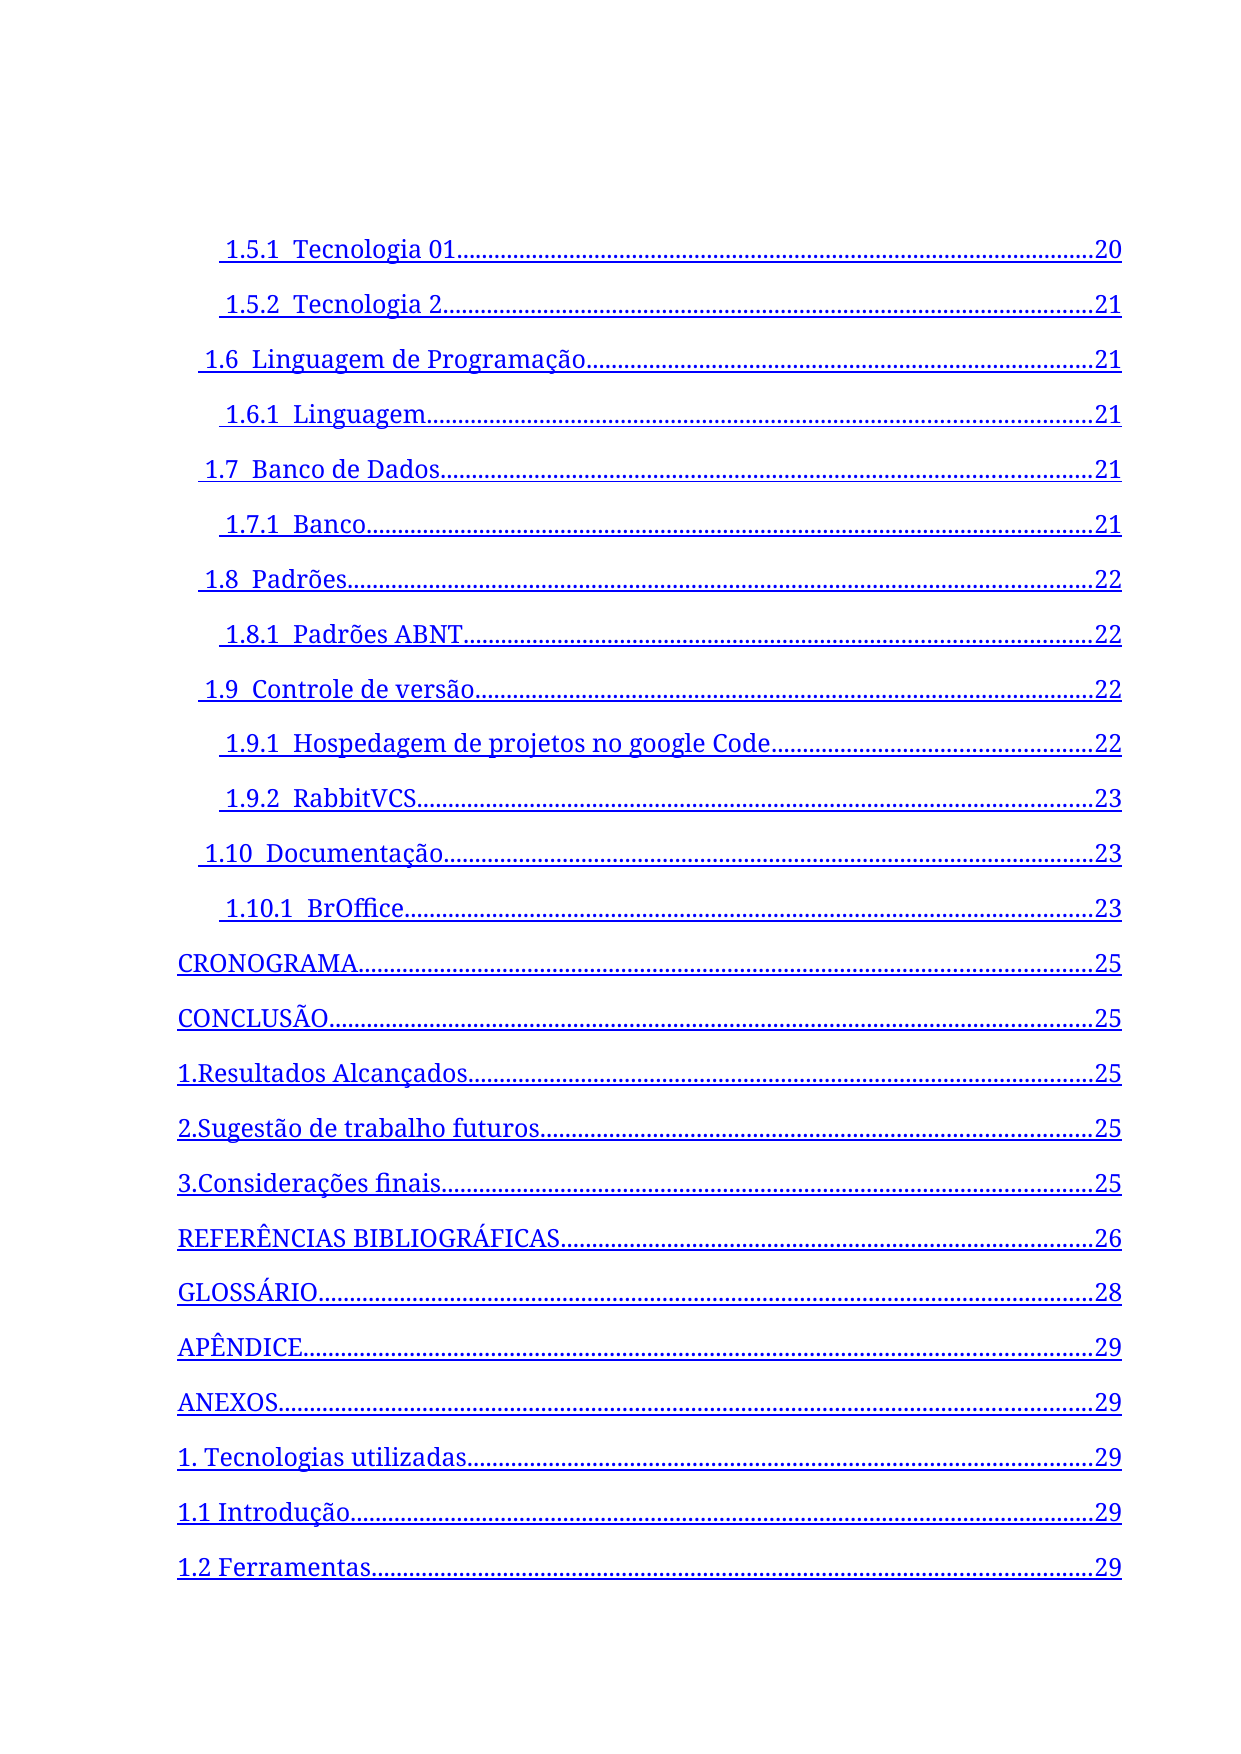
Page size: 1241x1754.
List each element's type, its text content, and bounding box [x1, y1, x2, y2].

text 1.5.1 Tecnologia 01... 20 [219, 232, 1122, 261]
text GLOSSÁRIO 28 [177, 1275, 1122, 1304]
text [198, 482, 1122, 486]
text 1.7 Banco de Dados 21 [198, 452, 1122, 481]
text 1.9 Controle de versão 22 [198, 671, 1122, 700]
text CRONOGRAMA 25 [177, 946, 1122, 974]
text [177, 1580, 1122, 1584]
text 1.Resultados Alcançados 25 [177, 1056, 1122, 1084]
text REFERÊNCIAS BIBLIOGRÁFICAS 26 [177, 1220, 1122, 1249]
text 1.8.1 Padrões ABNT 22 [219, 616, 1122, 645]
text 2.Sugestão de trabalho futuros 25 [177, 1110, 1122, 1139]
text 1.9.2 RabbitVCS 23 [219, 781, 1122, 810]
text 1.7.1 Banco 21 [219, 507, 1122, 535]
text 1.10 Documentação 23 [198, 836, 1122, 865]
text APÊNDICE 29 [177, 1330, 1122, 1359]
text 1.5.2 Tecnologia 2 21 [219, 287, 1122, 316]
text 1.6.1 Linguagem 21 [219, 397, 1122, 426]
text [219, 537, 1122, 541]
text [198, 592, 1122, 596]
text 1.8 Padrões 22 [198, 561, 1122, 590]
text [177, 1031, 1122, 1035]
text [177, 976, 1122, 980]
text 1.2 Ferramentas 29 [177, 1549, 1122, 1578]
text [177, 1525, 1122, 1529]
text CONCLUSÃO 25 [177, 1001, 1122, 1029]
text [219, 427, 1122, 431]
text 1.10.1 BrOffice 23 [219, 891, 1122, 920]
text 1. Tecnologias utilizadas 29 [177, 1440, 1122, 1469]
text 1.9.1 Hospedagem de projetos no google Code 22 [219, 726, 1122, 755]
text ANEXOS 29 [177, 1385, 1122, 1414]
text 3.Considerações finais 25 [177, 1165, 1122, 1194]
text 1.1 Introdução 29 [177, 1495, 1122, 1523]
text 1.6 Linguagem de Programação 21 [198, 342, 1122, 371]
